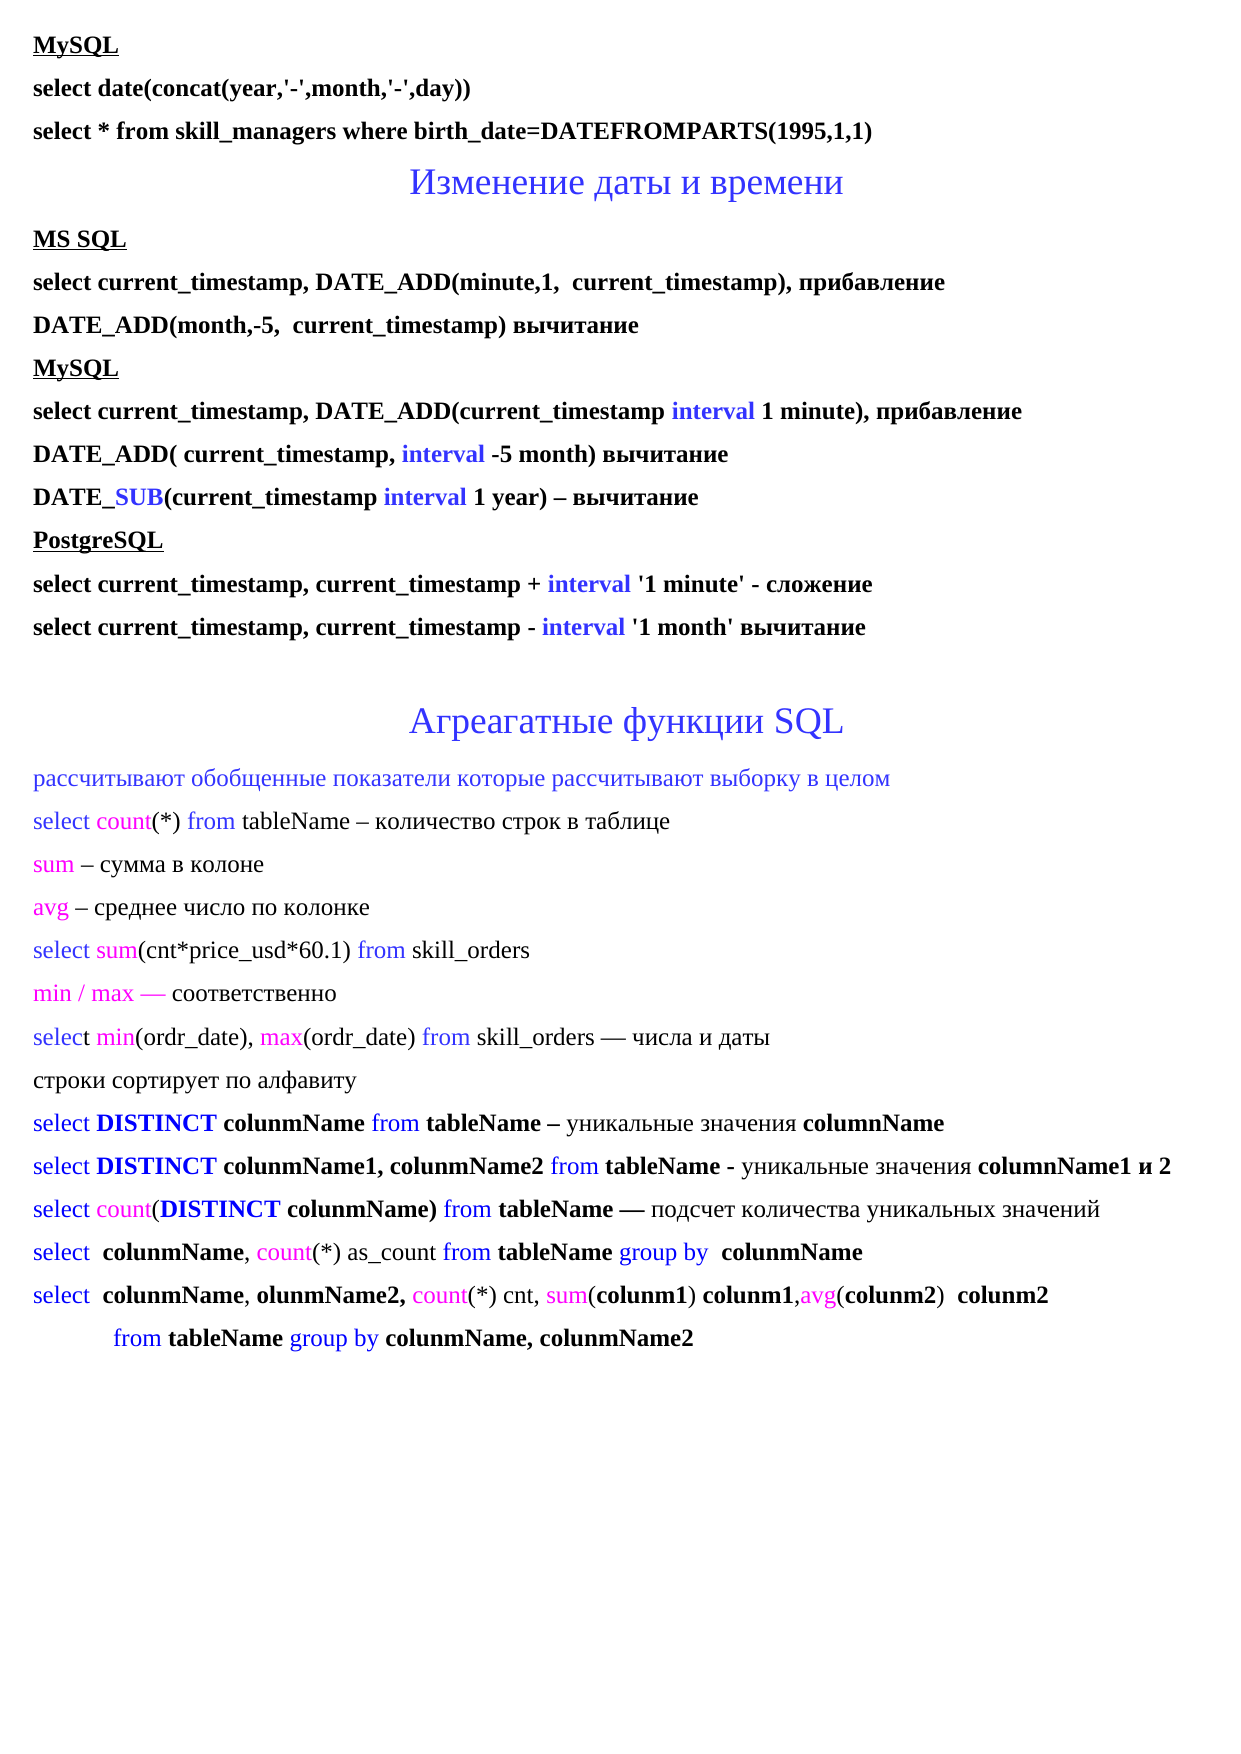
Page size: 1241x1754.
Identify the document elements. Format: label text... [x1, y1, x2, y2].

text select current_timestamp, DATE_ADD(current_timestamp interval 1 minute), прибавление [33, 396, 1220, 425]
text min / max — соответственно [33, 978, 1220, 1007]
text MySQL [33, 30, 1220, 58]
text select current_timestamp, current_timestamp + interval '1 minute' - сложение [33, 569, 1220, 597]
text sum – сумма в колоне [33, 849, 1220, 878]
text avg – среднее число по колонке [33, 892, 1220, 921]
text select count(*) from tableName – количество строк в таблице [33, 806, 1220, 835]
text select date(concat(year,'-',month,'-',day)) [33, 73, 1220, 102]
text select DISTINCT colunmName1, colunmName2 from tableName - уникальные значения columnName1 и 2 [33, 1151, 1220, 1180]
text select DISTINCT colunmName from tableName – уникальные значения columnName [33, 1108, 1220, 1137]
text select colunmName, count(*) as_count from tableName group by colunmName [33, 1237, 1220, 1266]
text select colunmName, olunmName2, count(*) cnt, sum(colunm1) colunm1,avg(colunm2) colunm2 [33, 1280, 1220, 1309]
text PostgreSQL [33, 526, 1220, 554]
text DATE_ADD( current_timestamp, interval -5 month) вычитание [33, 439, 1220, 468]
text select current_timestamp, DATE_ADD(minute,1, current_timestamp), прибавление [33, 267, 1220, 296]
text select min(ordr_date), max(ordr_date) from skill_orders — числа и даты [33, 1022, 1220, 1050]
text Агреагатные функции SQL [33, 698, 1220, 741]
text select count(DISTINCT colunmName) from tableName — подсчет количества уникальных значений [33, 1194, 1220, 1223]
text MS SQL [33, 224, 1220, 252]
text DATE_ADD(month,-5, current_timestamp) вычитание [33, 310, 1220, 339]
text MySQL [33, 353, 1220, 382]
text select sum(cnt*price_usd*60.1) from skill_orders [33, 935, 1220, 964]
text строки сортирует по алфавиту [33, 1065, 1220, 1093]
text Изменение даты и времени [33, 159, 1220, 202]
text select * from skill_managers where birth_date=DATEFROMPARTS(1995,1,1) [33, 116, 1220, 145]
text рассчитывают обобщенные показатели которые рассчитывают выборку в целом [33, 763, 1220, 792]
text select current_timestamp, current_timestamp - interval '1 month' вычитание [33, 612, 1220, 641]
text from tableName group by colunmName, сolunmName2 [33, 1323, 1220, 1352]
text DATE_SUB(current_timestamp interval 1 year) – вычитание [33, 482, 1220, 511]
